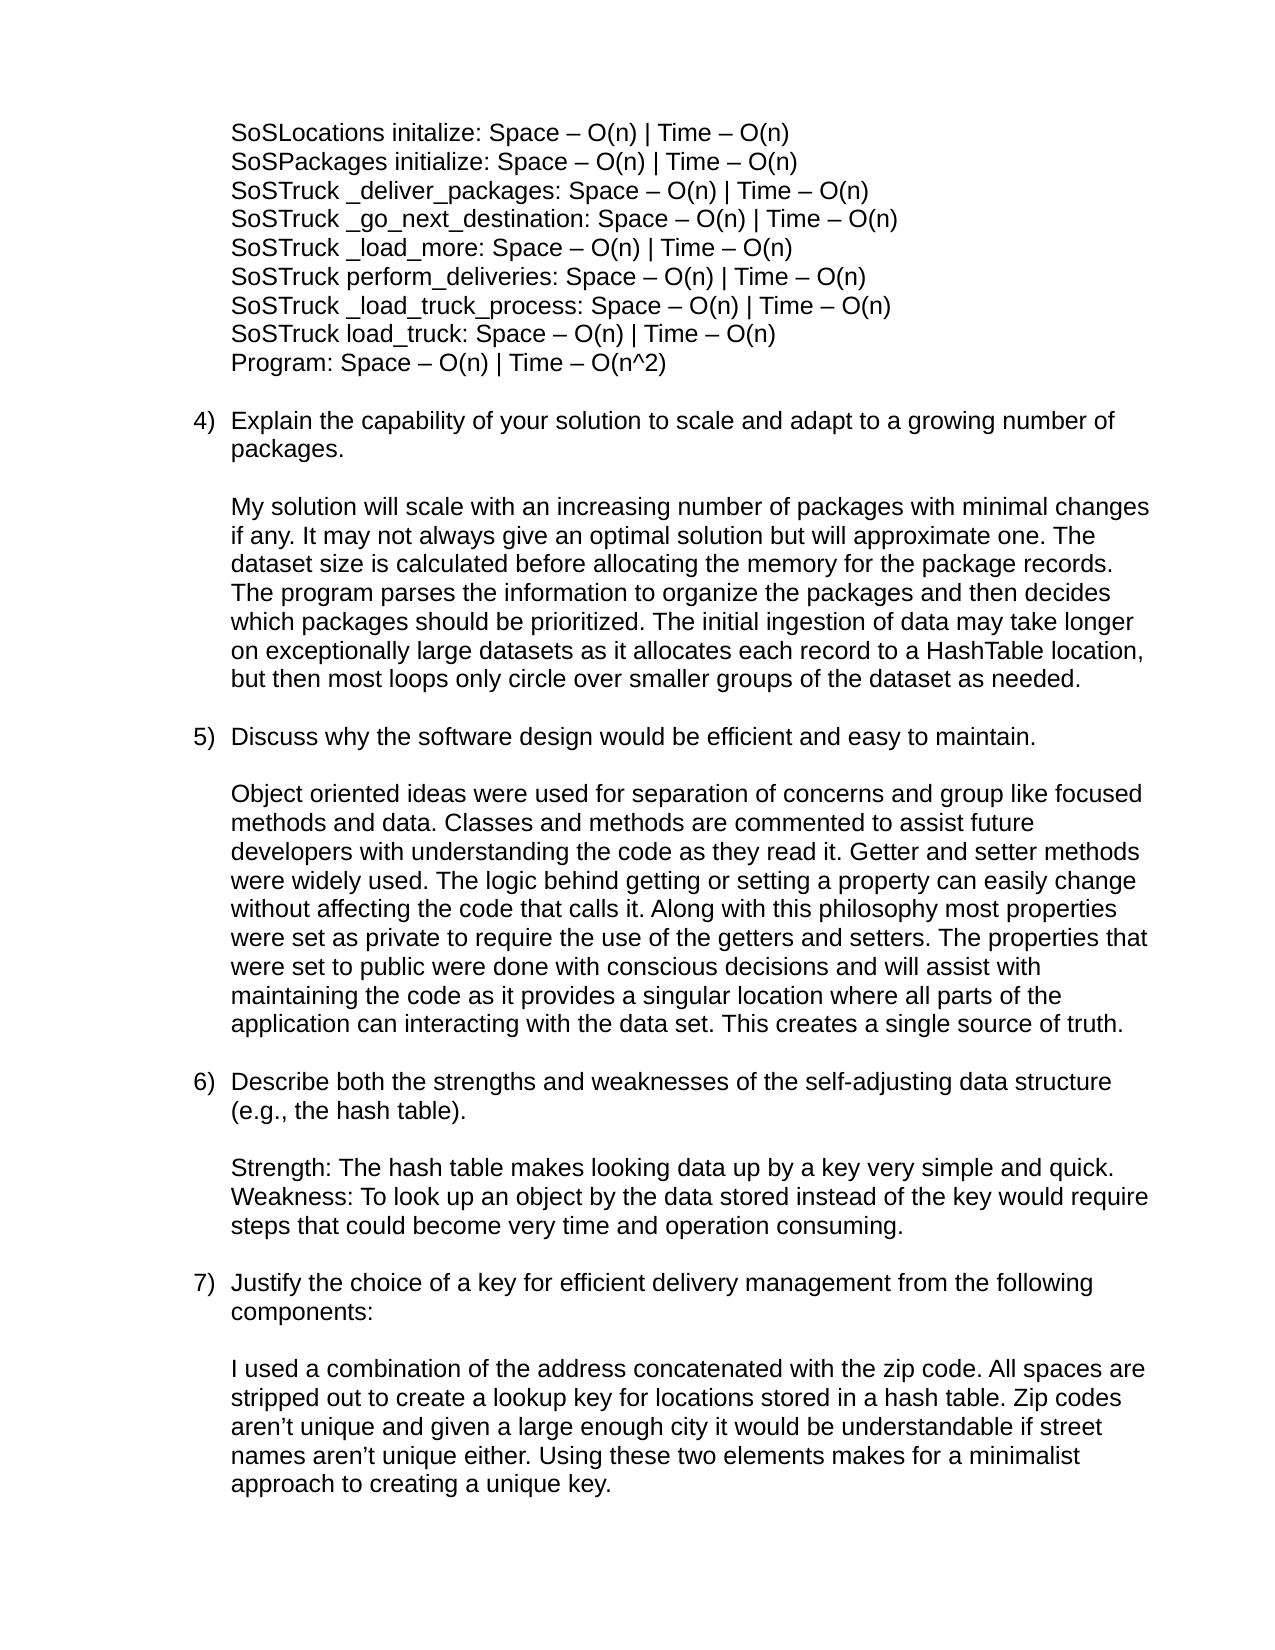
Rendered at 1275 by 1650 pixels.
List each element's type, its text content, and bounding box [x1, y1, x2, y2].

list Explain the capability of your solution to scale and adapt to a growing number of packages. My solution will scale with an increasing number of packages with minimal changes if any. It may not always give an optimal solution but will approximate one. The dataset size is calculated before allocating the memory for the package records. The program parses the information to organize the packages and then decides which packages should be prioritized. The initial ingestion of data may take longer on exceptionally large datasets as it allocates each record to a HashTable location, but then most loops only circle over smaller groups of the dataset as needed. [193, 406, 1157, 722]
list Describe both the strengths and weaknesses of the self-adjusting data structure (e.g., the hash table). Strength: The hash table makes looking data up by a key very simple and quick. Weakness: To look up an object by the data stored instead of the key would require steps that could become very time and operation consuming. [193, 1067, 1157, 1268]
list Discuss why the software design would be efficient and easy to maintain. Object oriented ideas were used for separation of concerns and group like focused methods and data. Classes and methods are commented to assist future developers with understanding the code as they read it. Getter and setter methods were widely used. The logic behind getting or setting a property can easily change without affecting the code that calls it. Along with this philosophy most properties were set as private to require the use of the getters and setters. The properties that were set to public were done with conscious decisions and will assist with maintaining the code as it provides a singular location where all parts of the application can interacting with the data set. This creates a single source of truth. [193, 722, 1157, 1067]
list SoSLocations initalize: Space – O(n) | Time – O(n) SoSPackages initialize: Space – O(n) | Time – O(n) SoSTruck _deliver_packages: Space – O(n) | Time – O(n) SoSTruck _go_next_destination: Space – O(n) | Time – O(n) SoSTruck _load_more: Space – O(n) | Time – O(n) SoSTruck perform_deliveries: Space – O(n) | Time – O(n) SoSTruck _load_truck_process: Space – O(n) | Time – O(n) SoSTruck load_truck: Space – O(n) | Time – O(n) Program: Space – O(n) | Time – O(n^2) [193, 118, 1157, 406]
list Justify the choice of a key for efficient delivery management from the following components: I used a combination of the address concatenated with the zip code. All spaces are stripped out to create a lookup key for locations stored in a hash table. Zip codes aren’t unique and given a large enough city it would be understandable if street names aren’t unique either. Using these two elements makes for a minimalist approach to creating a unique key. [193, 1268, 1157, 1498]
